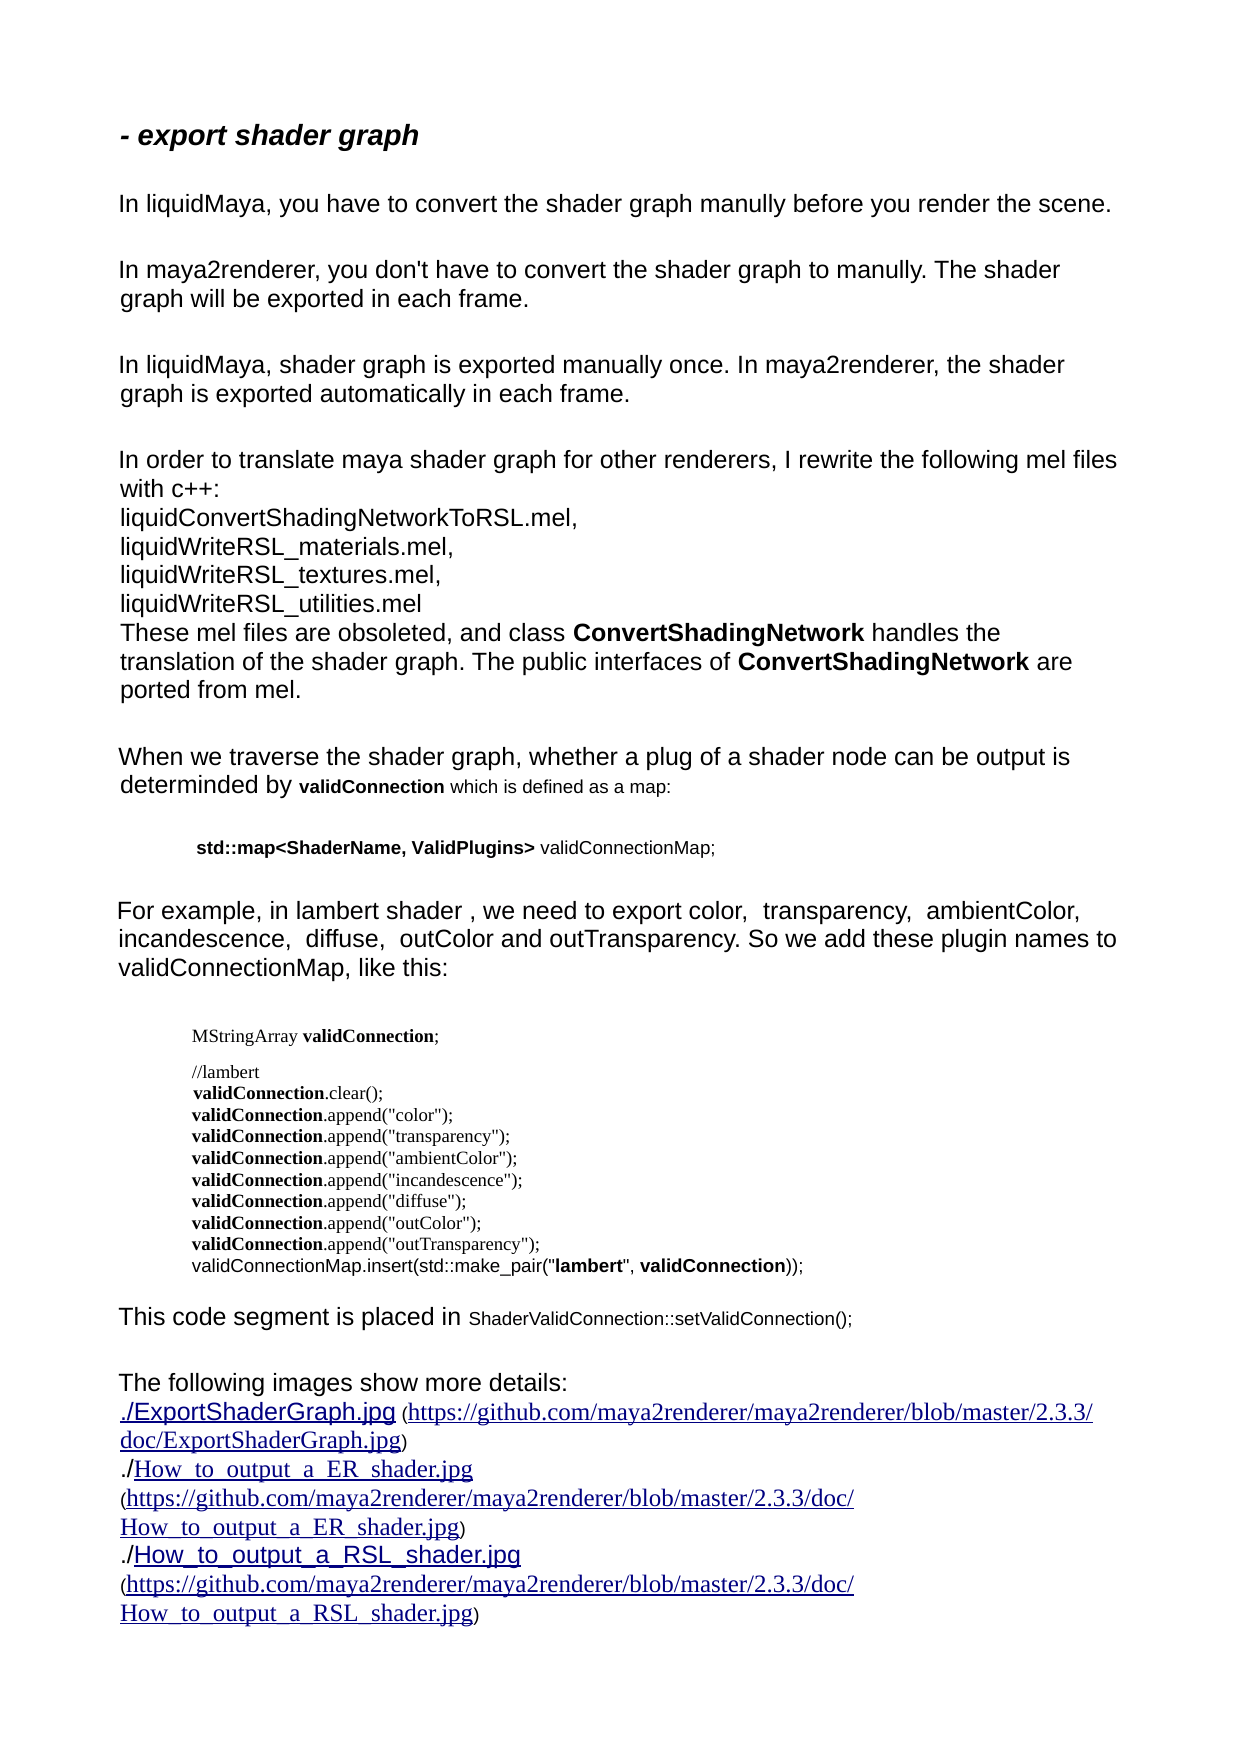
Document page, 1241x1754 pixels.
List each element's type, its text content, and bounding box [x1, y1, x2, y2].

subtitle - export shader graph [118, 118, 1122, 152]
text In maya2renderer, you don't have to convert the shader graph to manully. The shader graph will be exported in each frame. [118, 255, 1122, 313]
text validConnection.append("incandescence"); [118, 1168, 1122, 1190]
text When we traverse the shader graph, whether a plug of a shader node can be output is determinded by validConnection which is defined as a map: [118, 742, 1122, 799]
text validConnection.append("outColor"); [118, 1212, 1122, 1233]
text validConnection.append("ambientColor"); [118, 1147, 1122, 1168]
text //lambert validConnection.clear(); [118, 1061, 1122, 1104]
text In liquidMaya, shader graph is exported manually once. In maya2renderer, the shader graph is exported automatically in each frame. [118, 350, 1122, 408]
text The following images show more details: ./ExportShaderGraph.jpg (https://github.com/maya2renderer/maya2renderer/blob/master/2.3.3/doc/ExportShaderGraph.jpg) ./How_to_output_a_ER_shader.jpg (https://github.com/maya2renderer/maya2renderer/blob/master/2.3.3/doc/How_to_output_a_ER_shader.jpg) ./How_to_output_a_RSL_shader.jpg (https://github.com/maya2renderer/maya2renderer/blob/master/2.3.3/doc/How_to_output_a_RSL_shader.jpg) [118, 1368, 1122, 1627]
text std::map<ShaderName, ValidPlugins> validConnectionMap; [196, 837, 1122, 858]
text validConnection.append("transparency"); [118, 1125, 1122, 1147]
text MStringArray validConnection; [117, 1019, 1122, 1048]
text This code segment is placed in ShaderValidConnection::setValidConnection(); [118, 1301, 1122, 1330]
text In order to translate maya shader graph for other renderers, I rewrite the following mel files with c++: liquidConvertShadingNetworkToRSL.mel, liquidWriteRSL_materials.mel, liquidWriteRSL_textures.mel, liquidWriteRSL_utilities.mel These mel files are obsoleted, and class ConvertShadingNetwork handles the translation of the shader graph. The public interfaces of ConvertShadingNetwork are ported from mel. [118, 445, 1122, 704]
text In liquidMaya, you have to convert the shader graph manully before you render the scene. [118, 189, 1122, 218]
text validConnection.append("color"); [118, 1104, 1122, 1125]
text For example, in lambert shader , we need to export color, transparency, ambientColor, incandescence, diffuse, outColor and outTransparency. So we add these plugin names to validConnectionMap, like this: [117, 896, 1122, 982]
text validConnection.append("diffuse"); [118, 1190, 1122, 1212]
text validConnection.append("outTransparency"); validConnectionMap.insert(std::make_pair("lambert", validConnection)); [118, 1233, 1122, 1276]
